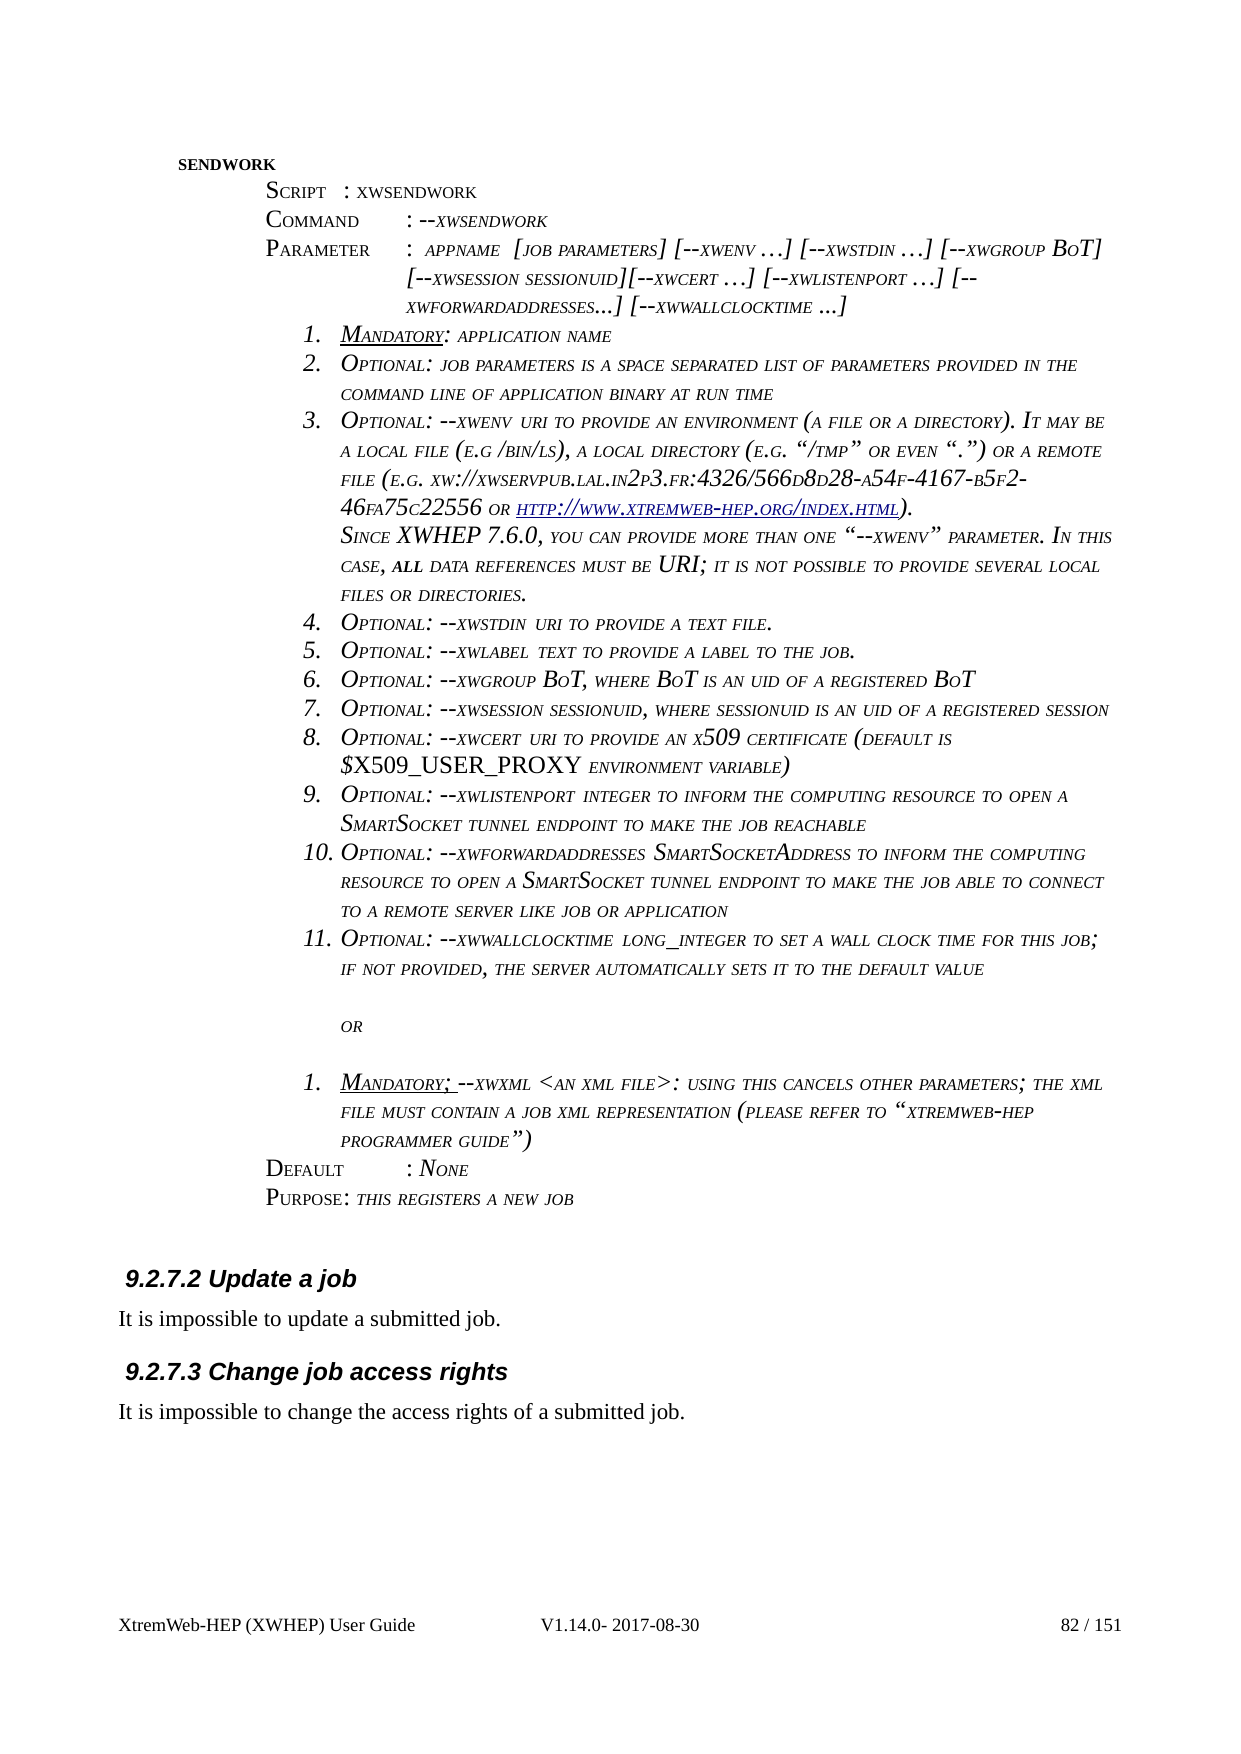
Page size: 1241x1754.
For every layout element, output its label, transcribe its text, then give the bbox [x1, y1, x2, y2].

text Purpose : this registers a new job [265, 1182, 1122, 1211]
list Optional: --xwlabel text to provide a label to the job. [303, 636, 1122, 664]
subtitle Change job access rights [118, 1357, 1122, 1385]
list Optional: job parameters is a space separated list of parameters provided in the command line of application binary at run time [303, 348, 1122, 406]
list Optional: --xwgroup BoT, where BoT is an uid of a registered BoT [303, 664, 1122, 693]
list Mandatory; --xwxml <an xml file>: using this cancels other parameters; the xml file must contain a job xml representation (please refer to “xtremweb-hep programmer guide”) [303, 1067, 1122, 1153]
subtitle Update a job [118, 1264, 1122, 1293]
list Optional: --xwenv uri to provide an environment (a file or a directory). It may be a local file (e.g /bin/ls), a local directory (e.g. “/tmp” or even “.”) or a remote file (e.g. xw://xwservpub.lal.in2p3.fr:4326/566d8d28-a54f-4167-b5f2-46fa75c22556 or http://www.xtremweb-hep.org/index.html). Since XWHEP 7.6.0, you can provide more than one “--xwenv” parameter. In this case, all data references must be URI; it is not possible to provide several local files or directories. [303, 406, 1122, 607]
text Script : xwsendwork [265, 176, 1122, 204]
text Parameter : appname [job parameters] [--xwenv …] [--xwstdin …] [--xwgroup BoT] [--xwsession sessionuid][--xwcert …] [--xwlistenport …] [--xwforwardaddresses...] [--xwwallclocktime ...] [265, 233, 1122, 319]
list or [303, 1009, 1122, 1038]
list Optional: --xwlistenport integer to inform the computing resource to open a SmartSocket tunnel endpoint to make the job reachable [303, 779, 1122, 837]
list Optional: --xwsession sessionuid, where sessionuid is an uid of a registered session [303, 693, 1122, 722]
list Optional: --xwcert uri to provide an x509 certificate (default is $X509_USER_PROXY environment variable) [303, 722, 1122, 779]
list Mandatory: application name [303, 319, 1122, 348]
text It is impossible to update a submitted job. [118, 1305, 1122, 1332]
text Default : None [265, 1153, 1122, 1182]
list Optional: --xwforwardaddresses SmartSocketAddress to inform the computing resource to open a SmartSocket tunnel endpoint to make the job able to connect to a remote server like job or application [303, 837, 1122, 923]
text It is impossible to change the access rights of a submitted job. [118, 1398, 1122, 1424]
text Command : --xwsendwork [265, 204, 1122, 233]
list Optional: --xwwallclocktime long_integer to set a wall clock time for this job; if not provided, the server automatically sets it to the default value [303, 923, 1122, 981]
text sendwork [178, 147, 1122, 176]
list Optional: --xwstdin uri to provide a text file. [303, 607, 1122, 636]
